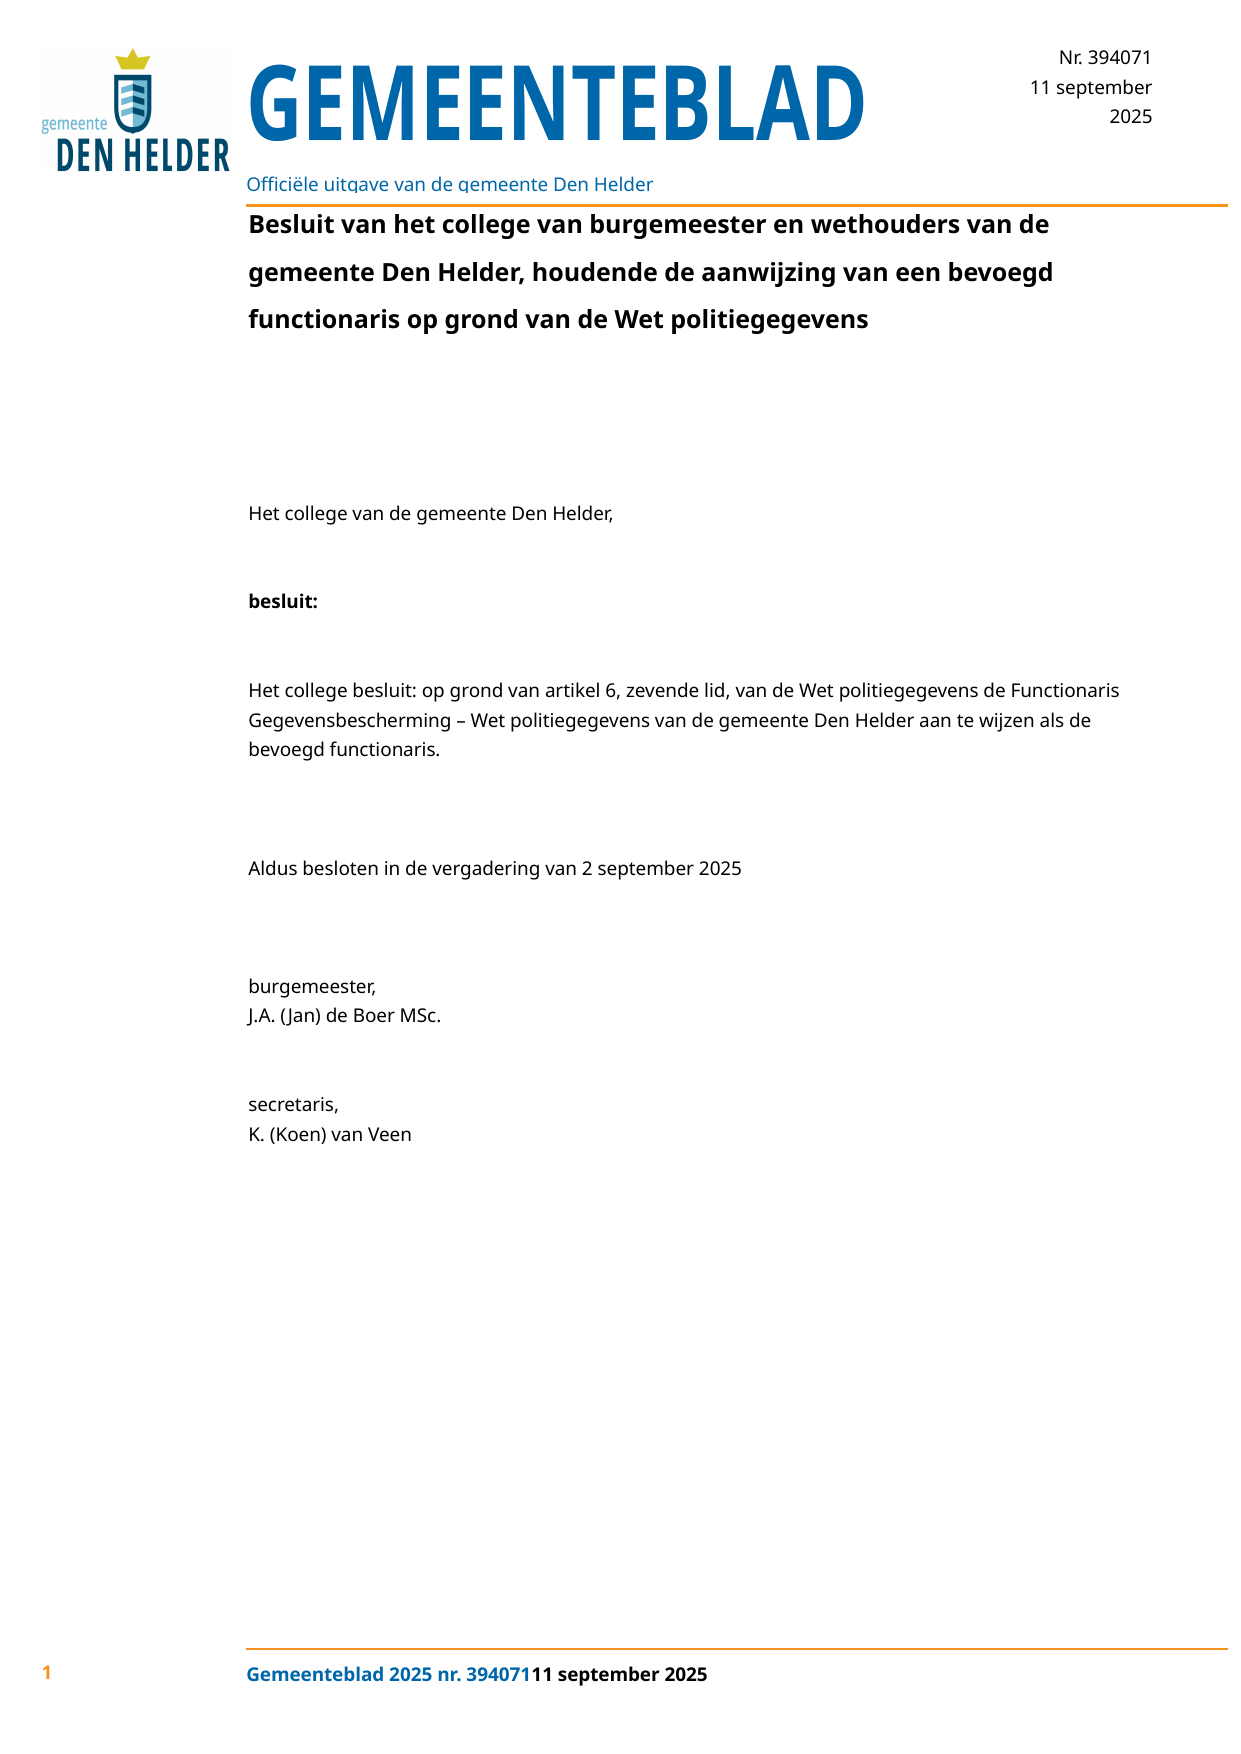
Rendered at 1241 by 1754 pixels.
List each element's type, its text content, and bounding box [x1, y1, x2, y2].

text K. (Koen) van Veen [248, 1121, 1152, 1147]
picture [220, 160, 224, 172]
text Besluit van het college van burgemeester en wethouders van de gemeente Den Helder, houdende de aanwijzing van een bevoegd functionaris op grond van de Wet politiegegevens [248, 207, 1152, 336]
picture [63, 144, 68, 165]
picture [130, 157, 135, 172]
text secretaris, [248, 1091, 1152, 1117]
text J.A. (Jan) de Boer MSc. [248, 1003, 1152, 1028]
text Het college besluit: op grond van artikel 6, zevende lid, van de Wet politiegegevens de Functionaris Gegevensbescherming – Wet politiegegevens van de gemeente Den Helder aan te wijzen als de bevoegd functionaris. [248, 677, 1152, 762]
picture [100, 154, 106, 172]
text Het college van de gemeente Den Helder, [248, 500, 1152, 525]
text burgemeester, [248, 973, 1152, 999]
picture [41, 47, 231, 172]
text besluit: [248, 588, 1152, 614]
picture [182, 144, 187, 165]
text Aldus besloten in de vergadering van 2 september 2025 [248, 855, 1152, 880]
